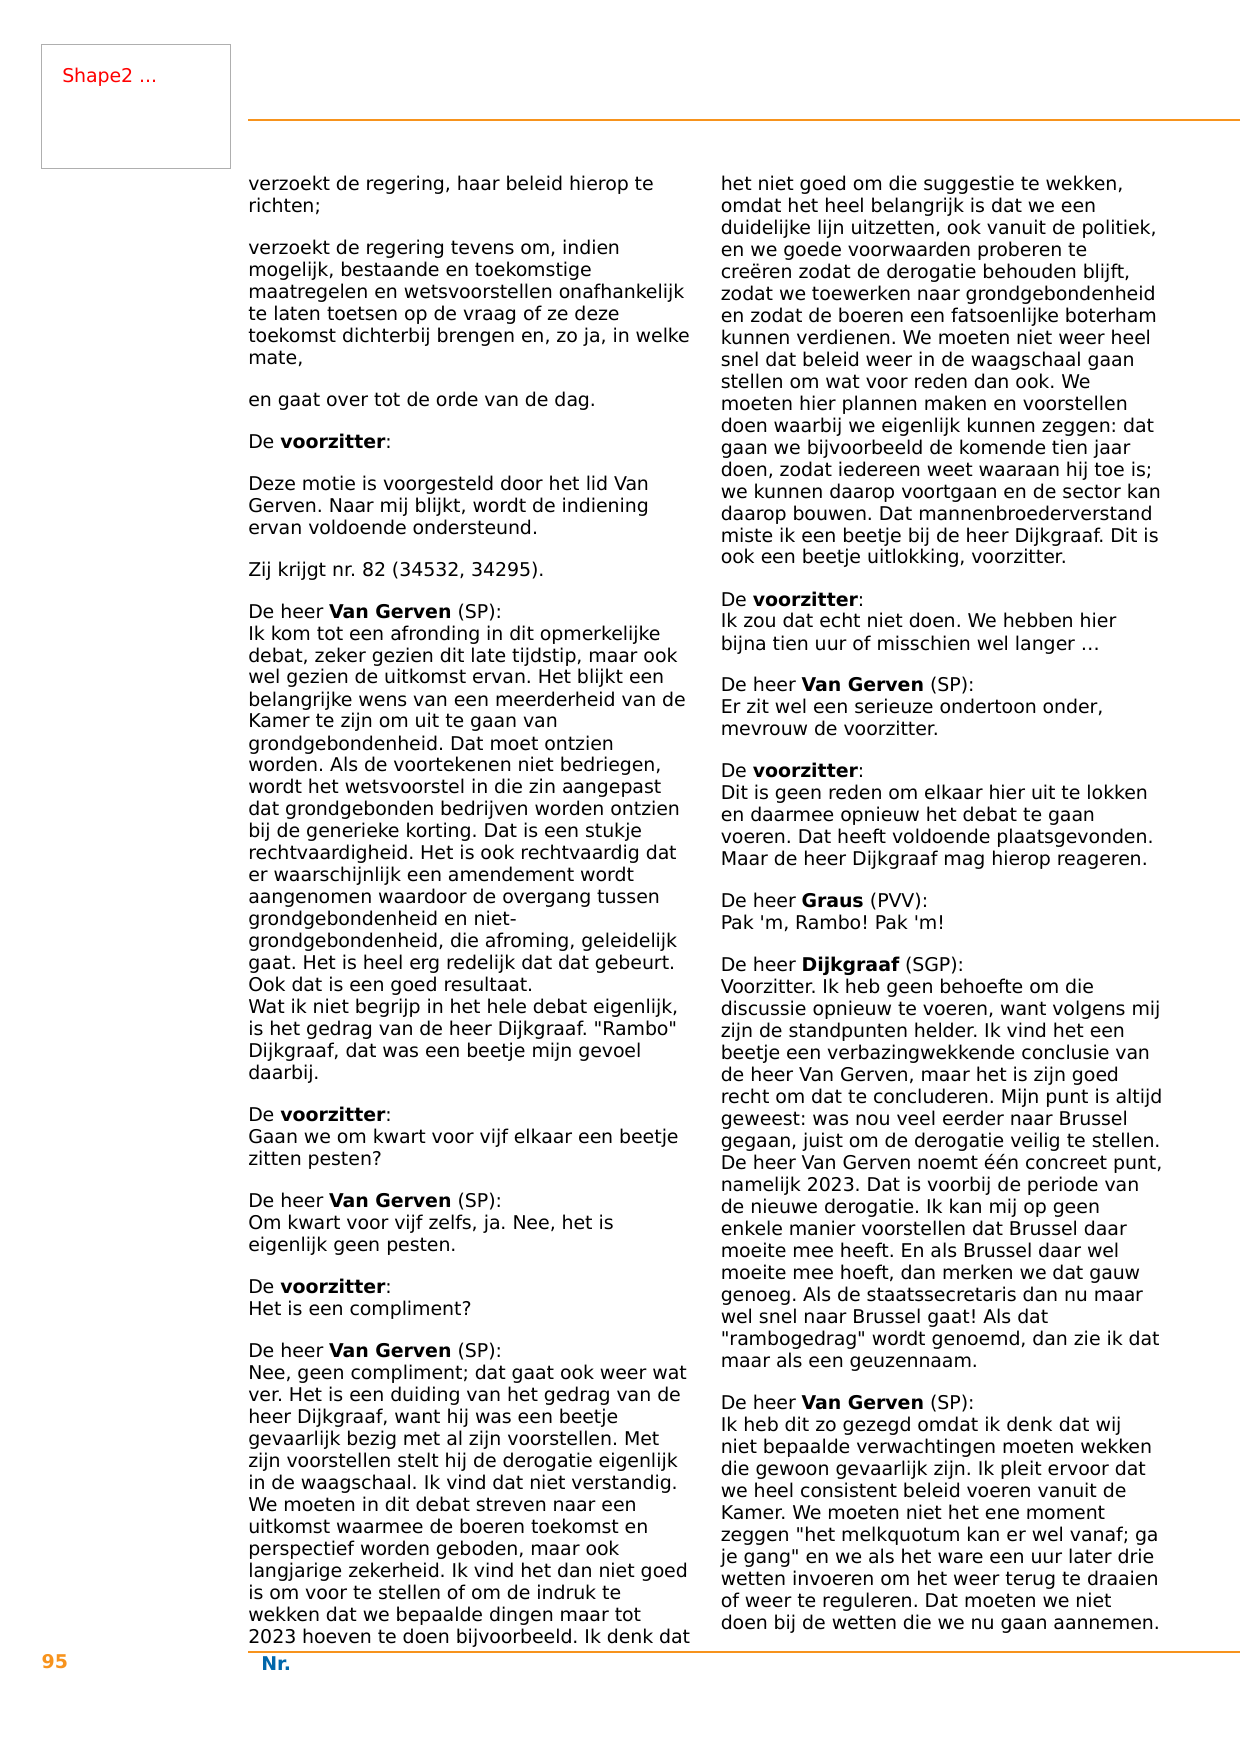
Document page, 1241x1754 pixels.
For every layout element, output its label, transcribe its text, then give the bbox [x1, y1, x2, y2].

text Dit is geen reden om elkaar hier uit te lokken en daarmee opnieuw het debat te gaan voeren. Dat heeft voldoende plaatsgevonden. Maar de heer Dijkgraaf mag hierop reageren. [721, 782, 1163, 870]
text De voorzitter: [248, 1276, 691, 1298]
text De heer Van Gerven (SP): [721, 1392, 1163, 1414]
text De voorzitter: [721, 588, 1163, 610]
text Gaan we om kwart voor vijf elkaar een beetje zitten pesten? [248, 1126, 691, 1170]
text De heer Van Gerven (SP): [721, 674, 1163, 696]
text het niet goed om die suggestie te wekken, omdat het heel belangrijk is dat we een duidelijke lijn uitzetten, ook vanuit de politiek, en we goede voorwaarden proberen te creëren zodat de derogatie behouden blijft, zodat we toewerken naar grondgebondenheid en zodat de boeren een fatsoenlijke boterham kunnen verdienen. We moeten niet weer heel snel dat beleid weer in de waagschaal gaan stellen om wat voor reden dan ook. We moeten hier plannen maken en voorstellen doen waarbij we eigenlijk kunnen zeggen: dat gaan we bijvoorbeeld de komende tien jaar doen, zodat iedereen weet waaraan hij toe is; we kunnen daarop voortgaan en de sector kan daarop bouwen. Dat mannenbroederverstand miste ik een beetje bij de heer Dijkgraaf. Dit is ook een beetje uitlokking, voorzitter. [721, 173, 1163, 568]
text De heer Van Gerven (SP): [248, 601, 691, 622]
text en gaat over tot de orde van de dag. [248, 389, 691, 411]
text Het is een compliment? [248, 1298, 691, 1320]
text De heer Dijkgraaf (SGP): [721, 954, 1163, 976]
text De heer Van Gerven (SP): [248, 1340, 691, 1362]
text Ik kom tot een afronding in dit opmerkelijke debat, zeker gezien dit late tijdstip, maar ook wel gezien de uitkomst ervan. Het blijkt een belangrijke wens van een meerderheid van de Kamer te zijn om uit te gaan van grondgebondenheid. Dat moet ontzien worden. Als de voortekenen niet bedriegen, wordt het wetsvoorstel in die zin aangepast dat grondgebonden bedrijven worden ontzien bij de generieke korting. Dat is een stukje rechtvaardigheid. Het is ook rechtvaardig dat er waarschijnlijk een amendement wordt aangenomen waardoor de overgang tussen grondgebondenheid en niet-grondgebondenheid, die afroming, geleidelijk gaat. Het is heel erg redelijk dat dat gebeurt. Ook dat is een goed resultaat. [248, 622, 691, 996]
text Zij krijgt nr. 82 (34532, 34295). [248, 558, 691, 581]
text De voorzitter: [248, 431, 691, 453]
text De voorzitter: [248, 1104, 691, 1126]
text De voorzitter: [721, 760, 1163, 782]
text Voorzitter. Ik heb geen behoefte om die discussie opnieuw te voeren, want volgens mij zijn de standpunten helder. Ik vind het een beetje een verbazingwekkende conclusie van de heer Van Gerven, maar het is zijn goed recht om dat te concluderen. Mijn punt is altijd geweest: was nou veel eerder naar Brussel gegaan, juist om de derogatie veilig te stellen. De heer Van Gerven noemt één concreet punt, namelijk 2023. Dat is voorbij de periode van de nieuwe derogatie. Ik kan mij op geen enkele manier voorstellen dat Brussel daar moeite mee heeft. En als Brussel daar wel moeite mee hoeft, dan merken we dat gauw genoeg. Als de staatssecretaris dan nu maar wel snel naar Brussel gaat! Als dat "rambogedrag" wordt genoemd, dan zie ik dat maar als een geuzennaam. [721, 976, 1163, 1372]
text Deze motie is voorgesteld door het lid Van Gerven. Naar mij blijkt, wordt de indiening ervan voldoende ondersteund. [248, 473, 691, 538]
text Om kwart voor vijf zelfs, ja. Nee, het is eigenlijk geen pesten. [248, 1212, 691, 1256]
text Pak 'm, Rambo! Pak 'm! [721, 912, 1163, 934]
text Ik zou dat echt niet doen. We hebben hier bijna tien uur of misschien wel langer … [721, 610, 1163, 654]
text verzoekt de regering, haar beleid hierop te richten; [248, 173, 691, 217]
text De heer Graus (PVV): [721, 890, 1163, 912]
text Nee, geen compliment; dat gaat ook weer wat ver. Het is een duiding van het gedrag van de heer Dijkgraaf, want hij was een beetje gevaarlijk bezig met al zijn voorstellen. Met zijn voorstellen stelt hij de derogatie eigenlijk in de waagschaal. Ik vind dat niet verstandig. We moeten in dit debat streven naar een uitkomst waarmee de boeren toekomst en perspectief worden geboden, maar ook langjarige zekerheid. Ik vind het dan niet goed is om voor te stellen of om de indruk te wekken dat we bepaalde dingen maar tot 2023 hoeven te doen bijvoorbeeld. Ik denk dat [248, 1362, 691, 1648]
text Wat ik niet begrijp in het hele debat eigenlijk, is het gedrag van de heer Dijkgraaf. "Rambo" Dijkgraaf, dat was een beetje mijn gevoel daarbij. [248, 996, 691, 1084]
text verzoekt de regering tevens om, indien mogelijk, bestaande en toekomstige maatregelen en wetsvoorstellen onafhankelijk te laten toetsen op de vraag of ze deze toekomst dichterbij brengen en, zo ja, in welke mate, [248, 237, 691, 369]
text Er zit wel een serieuze ondertoon onder, mevrouw de voorzitter. [721, 696, 1163, 740]
text De heer Van Gerven (SP): [248, 1190, 691, 1212]
text Ik heb dit zo gezegd omdat ik denk dat wij niet bepaalde verwachtingen moeten wekken die gewoon gevaarlijk zijn. Ik pleit ervoor dat we heel consistent beleid voeren vanuit de Kamer. We moeten niet het ene moment zeggen "het melkquotum kan er wel vanaf; ga je gang" en we als het ware een uur later drie wetten invoeren om het weer terug te draaien of weer te reguleren. Dat moeten we niet doen bij de wetten die we nu gaan aannemen. [721, 1414, 1163, 1633]
